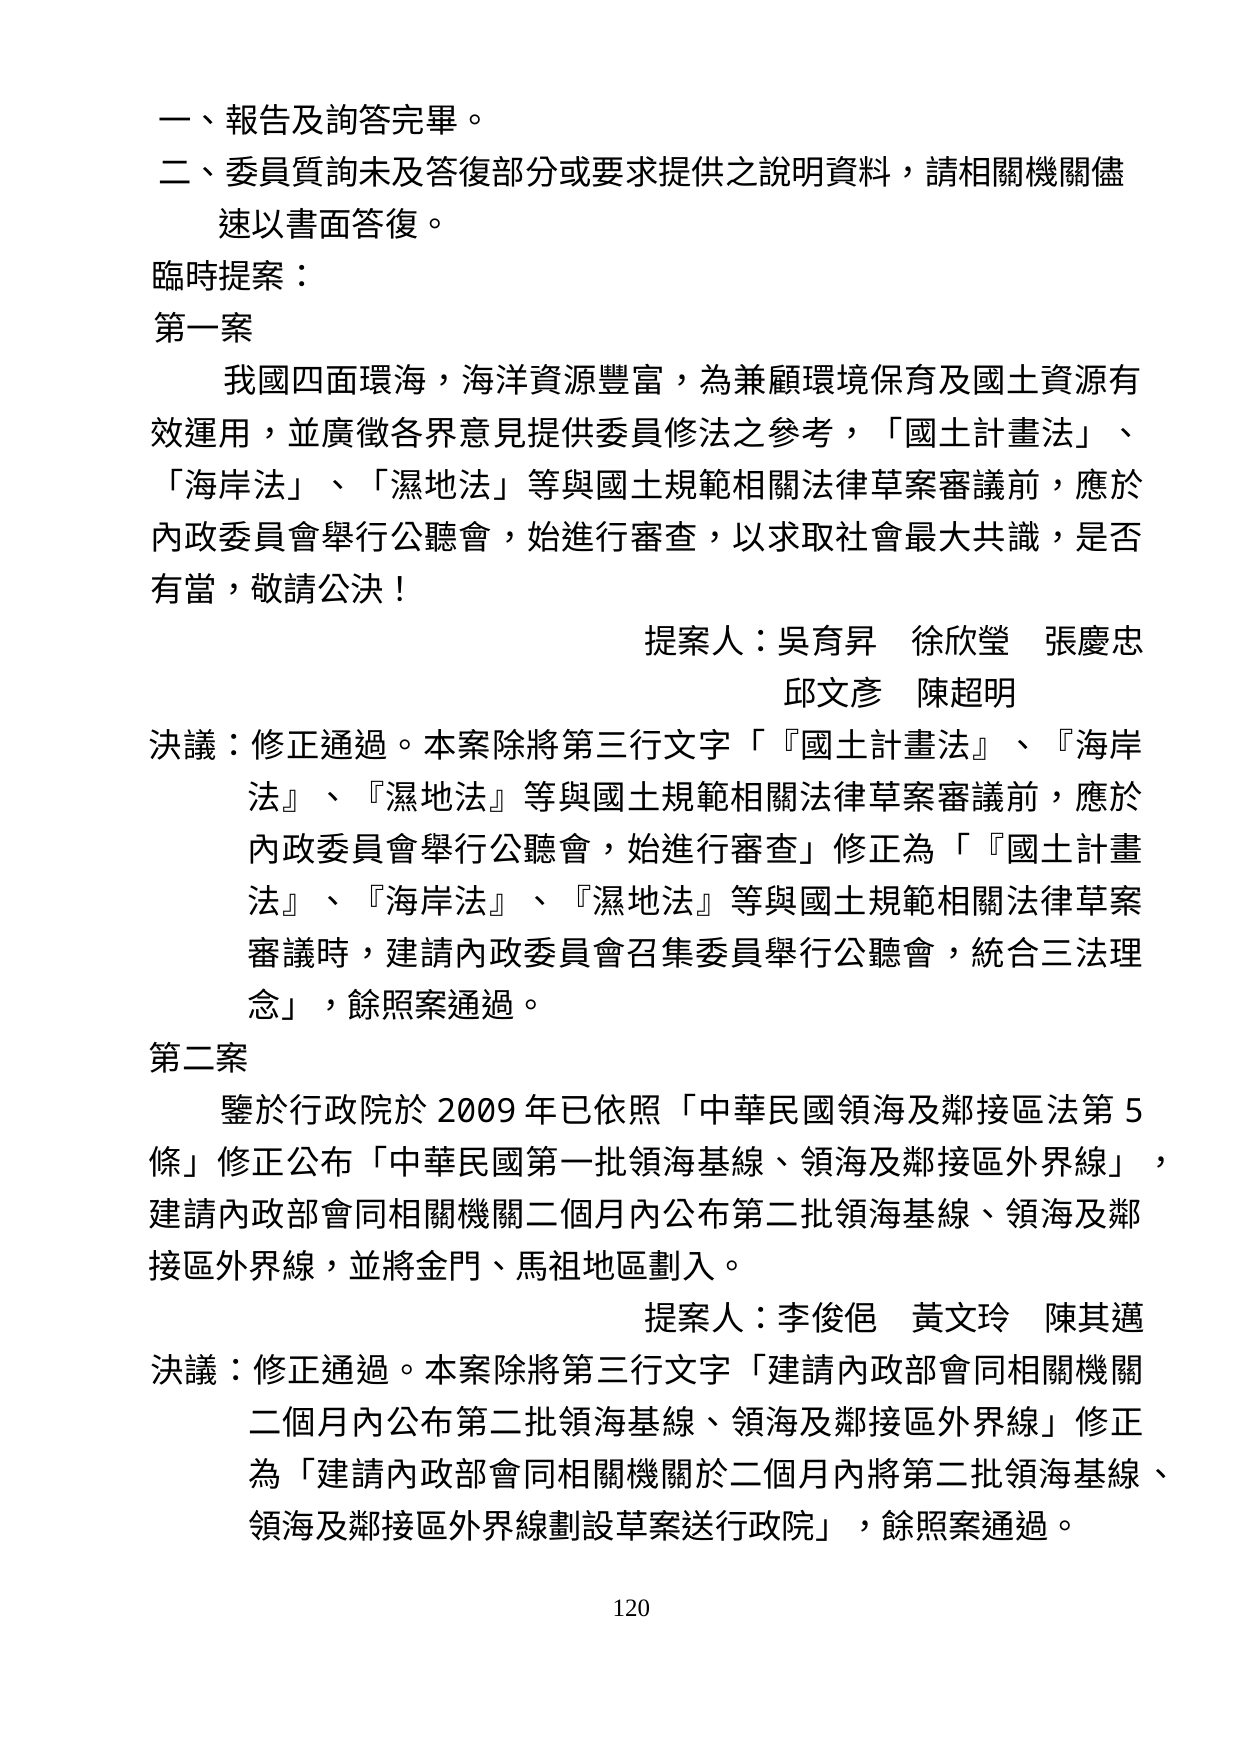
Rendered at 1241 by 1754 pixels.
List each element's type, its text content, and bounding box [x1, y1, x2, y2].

text 一、報告及詢答完畢。 [118, 91, 1144, 143]
text 提案人：李俊俋 黃文玲 陳其邁 [152, 1289, 1144, 1341]
text 鑒於行政院於2009年已依照「中華民國領海及鄰接區法第5條」修正公布「中華民國第一批領海基線、領海及鄰接區外界線」，建請內政部會同相關機關二個月內公布第二批領海基線、領海及鄰接區外界線，並將金門、馬祖地區劃入。 [149, 1080, 1144, 1289]
text 邱文彥 陳超明 [218, 664, 1077, 716]
text 提案人：吳育昇 徐欣瑩 張慶忠 [152, 612, 1144, 664]
text 第二案 [149, 1028, 1144, 1080]
text 我國四面環海，海洋資源豐富，為兼顧環境保育及國土資源有效運用，並廣徵各界意見提供委員修法之參考，「國土計畫法」、「海岸法」、「濕地法」等與國土規範相關法律草案審議前，應於內政委員會舉行公聽會，始進行審查，以求取社會最大共識，是否有當，敬請公決！ [150, 351, 1144, 612]
text 臨時提案： [152, 247, 1144, 299]
text 二、委員質詢未及答復部分或要求提供之說明資料，請相關機關儘速以書面答復。 [118, 143, 1144, 247]
text 第一案 [153, 299, 1144, 351]
text 決議：修正通過。本案除將第三行文字「『國土計畫法』、『海岸法』、『濕地法』等與國土規範相關法律草案審議前，應於內政委員會舉行公聽會，始進行審查」修正為「『國土計畫法』、『海岸法』、『濕地法』等與國土規範相關法律草案審議時，建請內政委員會召集委員舉行公聽會，統合三法理念」，餘照案通過。 [149, 716, 1144, 1028]
text 決議：修正通過。本案除將第三行文字「建請內政部會同相關機關二個月內公布第二批領海基線、領海及鄰接區外界線」修正為「建請內政部會同相關機關於二個月內將第二批領海基線、領海及鄰接區外界線劃設草案送行政院」，餘照案通過。 [150, 1341, 1144, 1549]
